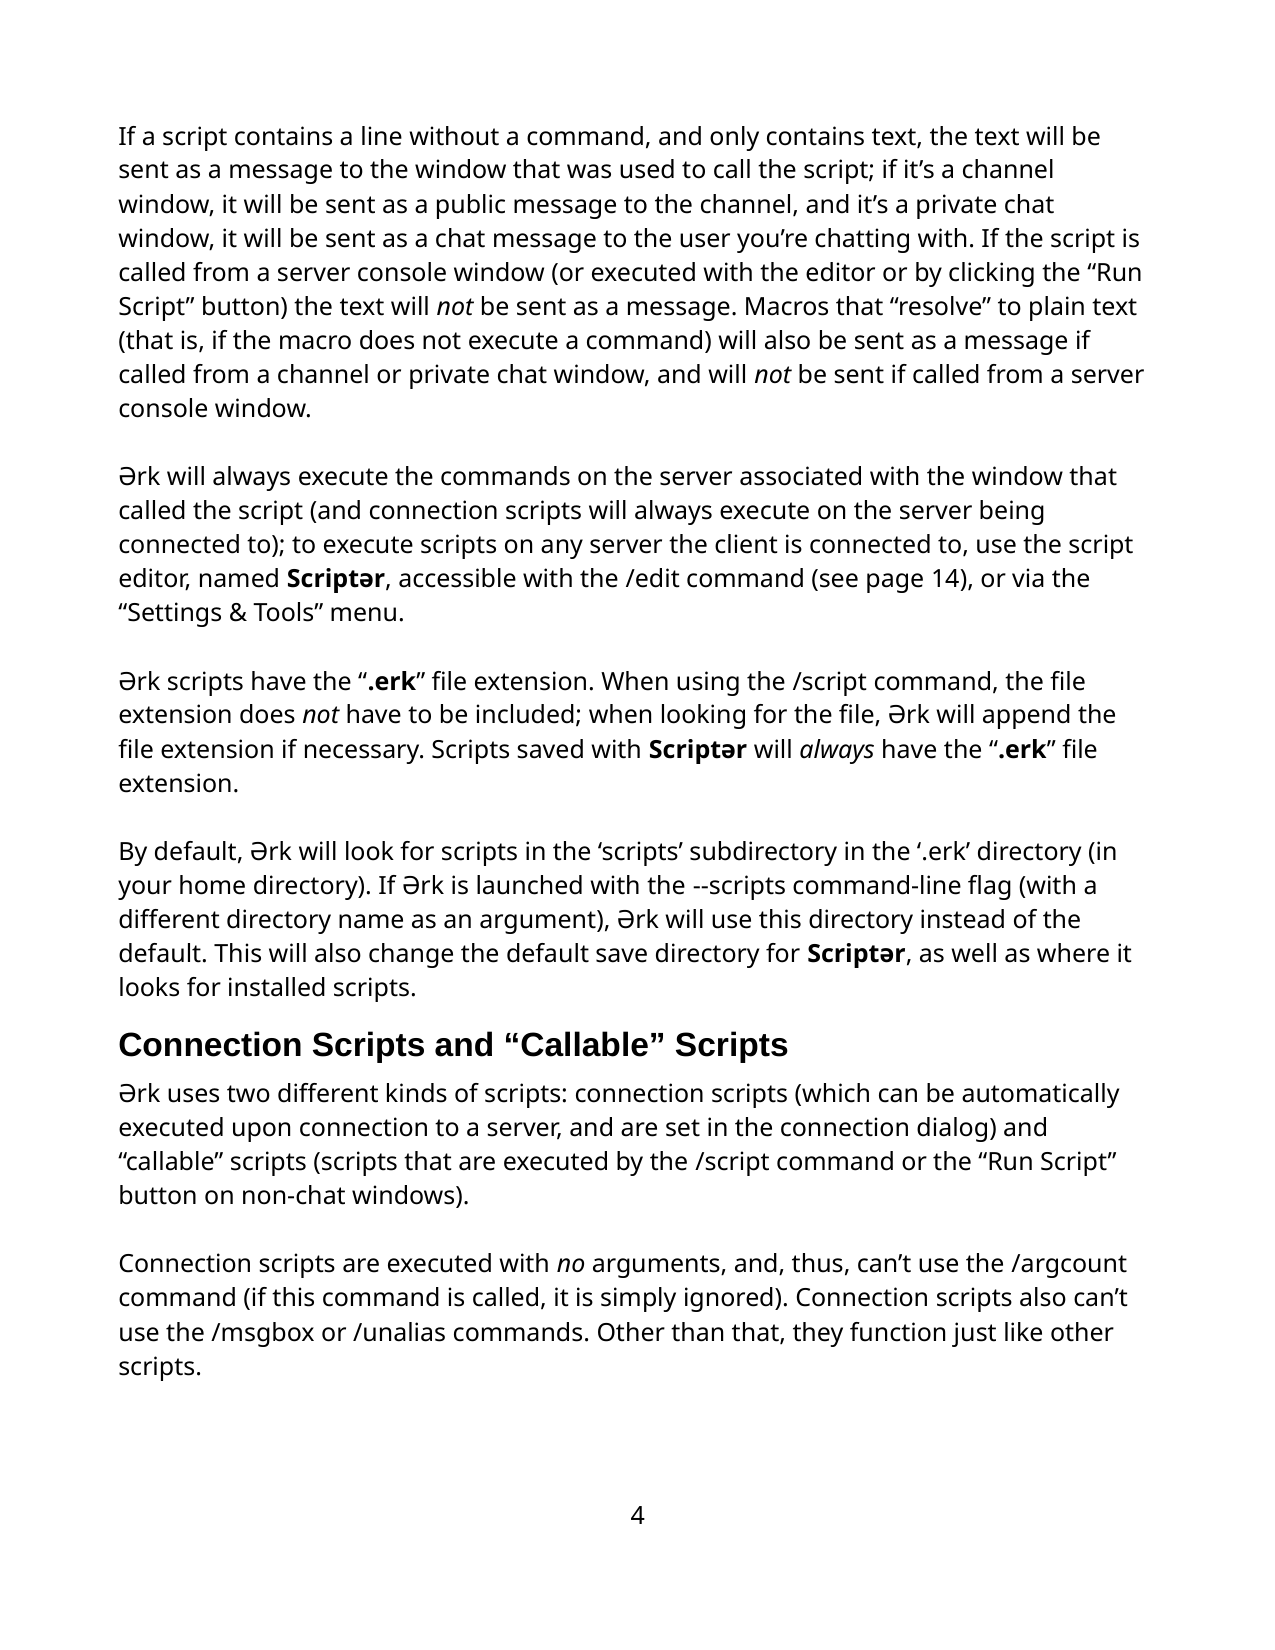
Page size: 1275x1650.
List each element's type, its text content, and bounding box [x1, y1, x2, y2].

text By default, Ərk will look for scripts in the ‘scripts’ subdirectory in the ‘.erk’ directory (in your home directory). If Ərk is launched with the --scripts command-line flag (with a different directory name as an argument), Ərk will use this directory instead of the default. This will also change the default save directory for Scriptər, as well as where it looks for installed scripts. [118, 833, 1157, 1004]
text Ərk uses two different kinds of scripts: connection scripts (which can be automatically executed upon connection to a server, and are set in the connection dialog) and “callable” scripts (scripts that are executed by the /script command or the “Run Script” button on non-chat windows). [118, 1076, 1157, 1212]
subtitle Connection Scripts and “Callable” Scripts [118, 1024, 1157, 1063]
text If a script contains a line without a command, and only contains text, the text will be sent as a message to the window that was used to call the script; if it’s a channel window, it will be sent as a public message to the channel, and it’s a private chat window, it will be sent as a chat message to the user you’re chatting with. If the script is called from a server console window (or executed with the editor or by clicking the “Run Script” button) the text will not be sent as a message. Macros that “resolve” to plain text (that is, if the macro does not execute a command) will also be sent as a message if called from a channel or private chat window, and will not be sent if called from a server console window. [118, 118, 1157, 425]
text Ərk scripts have the “.erk” file extension. When using the /script command, the file extension does not have to be included; when looking for the file, Ərk will append the file extension if necessary. Scripts saved with Scriptər will always have the “.erk” file extension. [118, 663, 1157, 799]
text Ərk will always execute the commands on the server associated with the window that called the script (and connection scripts will always execute on the server being connected to); to execute scripts on any server the client is connected to, use the script editor, named Scriptər, accessible with the /edit command (see page 13), or via the “Settings & Tools” menu. [118, 459, 1157, 629]
text Connection scripts are executed with no arguments, and, thus, can’t use the /argcount command (if this command is called, it is simply ignored). Connection scripts also can’t use the /msgbox or /unalias commands. Other than that, they function just like other scripts. [118, 1246, 1157, 1382]
